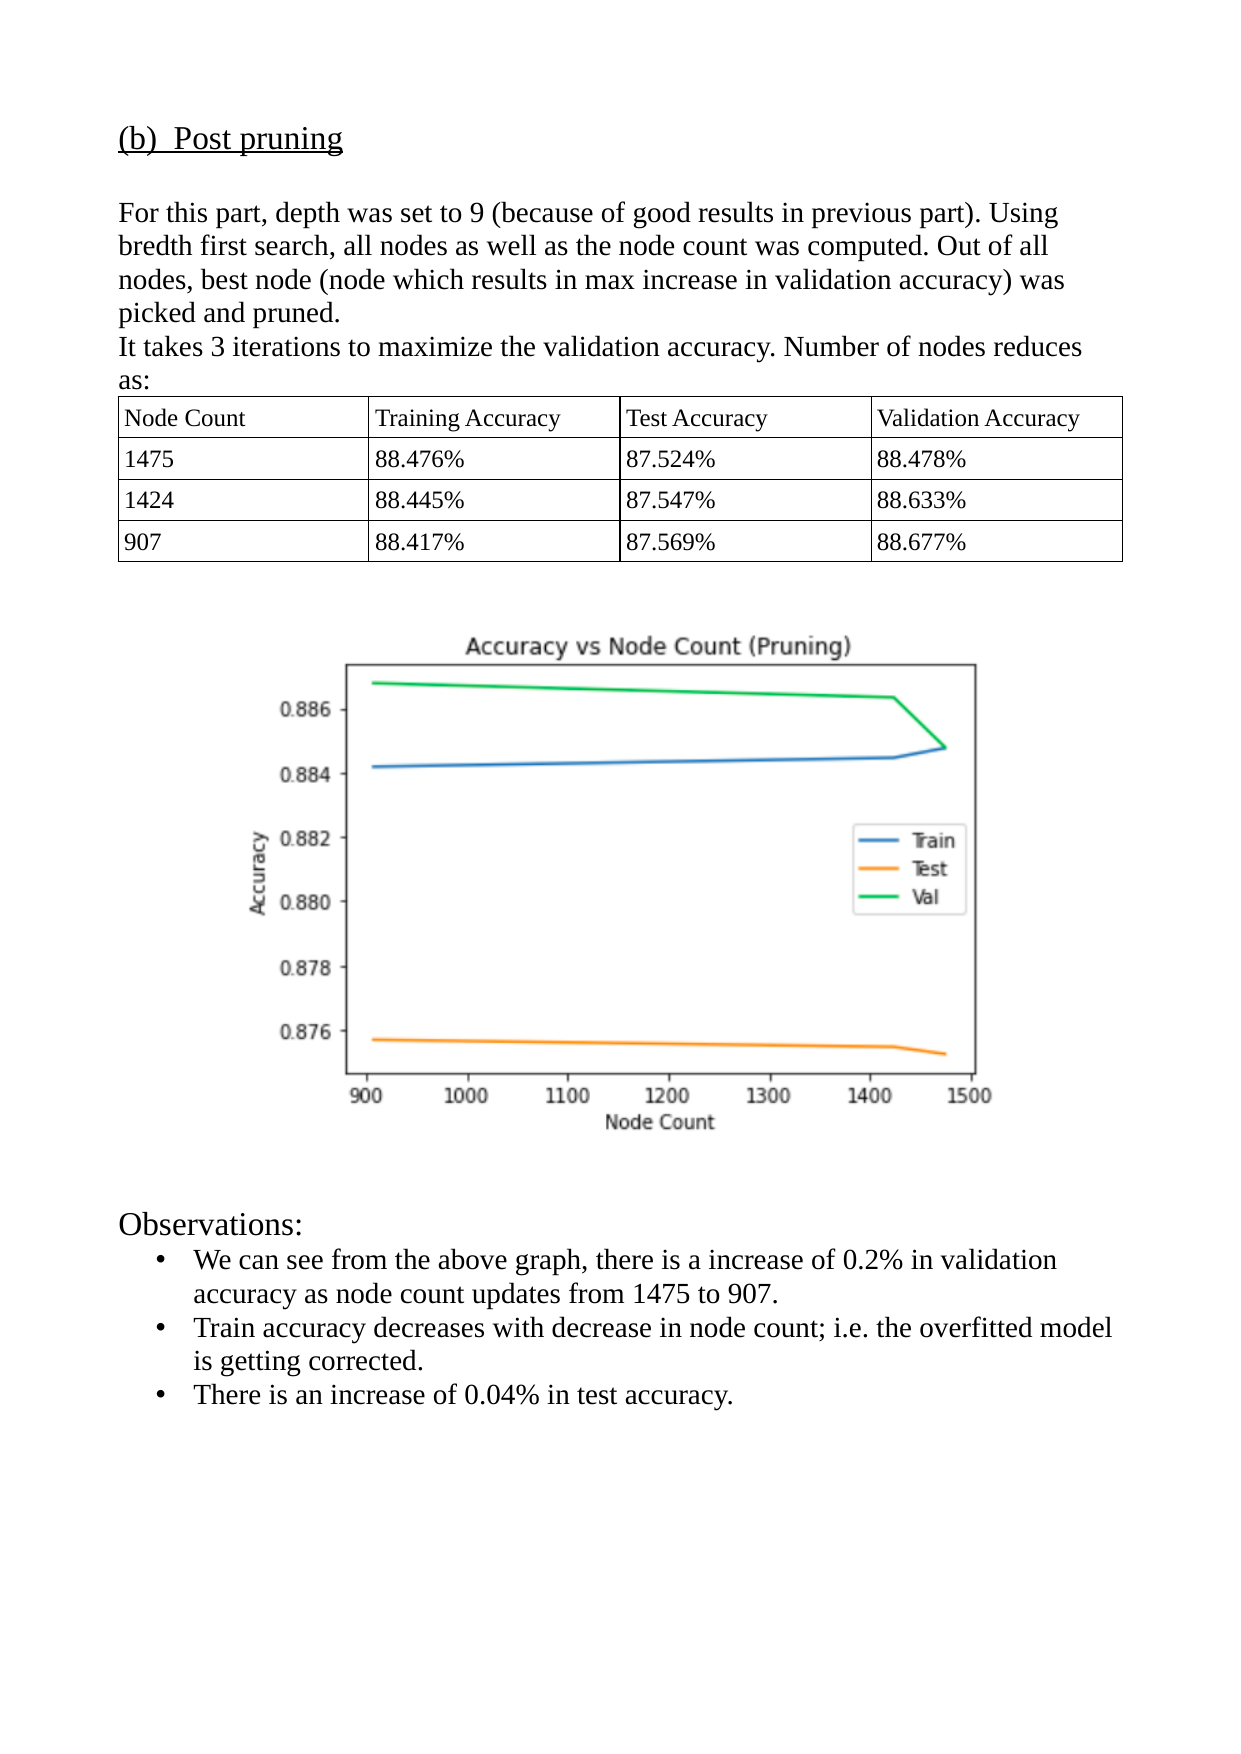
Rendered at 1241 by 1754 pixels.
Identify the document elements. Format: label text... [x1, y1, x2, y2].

table_cell 88.677% [872, 521, 1122, 561]
list There is an increase of 0.04% in test accuracy. [156, 1377, 1122, 1411]
table_cell 88.633% [872, 480, 1122, 520]
table_cell 1475 [119, 438, 368, 478]
table_header Validation Accuracy [872, 397, 1122, 437]
table_cell 87.524% [621, 438, 871, 478]
list We can see from the above graph, there is a increase of 0.2% in validation accuracy as node count updates from 1475 to 907. [156, 1242, 1122, 1310]
text It takes 3 iterations to maximize the validation accuracy. Number of nodes reduces as: [118, 329, 1122, 396]
table_cell 87.569% [621, 521, 871, 561]
table_header Training Accuracy [369, 397, 619, 437]
table_cell 88.445% [369, 480, 619, 520]
text For this part, depth was set to 9 (because of good results in previous part). Using bredth first search, all nodes as well as the node count was computed. Out of all nodes, best node (node which results in max increase in validation accuracy) was picked and pruned. [118, 195, 1122, 329]
table_cell 88.417% [369, 521, 619, 561]
table_header Test Accuracy [621, 397, 871, 437]
table_cell 907 [119, 521, 368, 561]
table_header Node Count [119, 397, 368, 437]
table_cell 88.478% [872, 438, 1122, 478]
table_cell 1424 [119, 480, 368, 520]
table_cell 87.547% [621, 480, 871, 520]
text Observations: [118, 1204, 1122, 1242]
picture [241, 629, 999, 1138]
table_cell 88.476% [369, 438, 619, 478]
text (b) Post pruning [118, 118, 1122, 156]
list Train accuracy decreases with decrease in node count; i.e. the overfitted model is getting corrected. [156, 1310, 1122, 1377]
